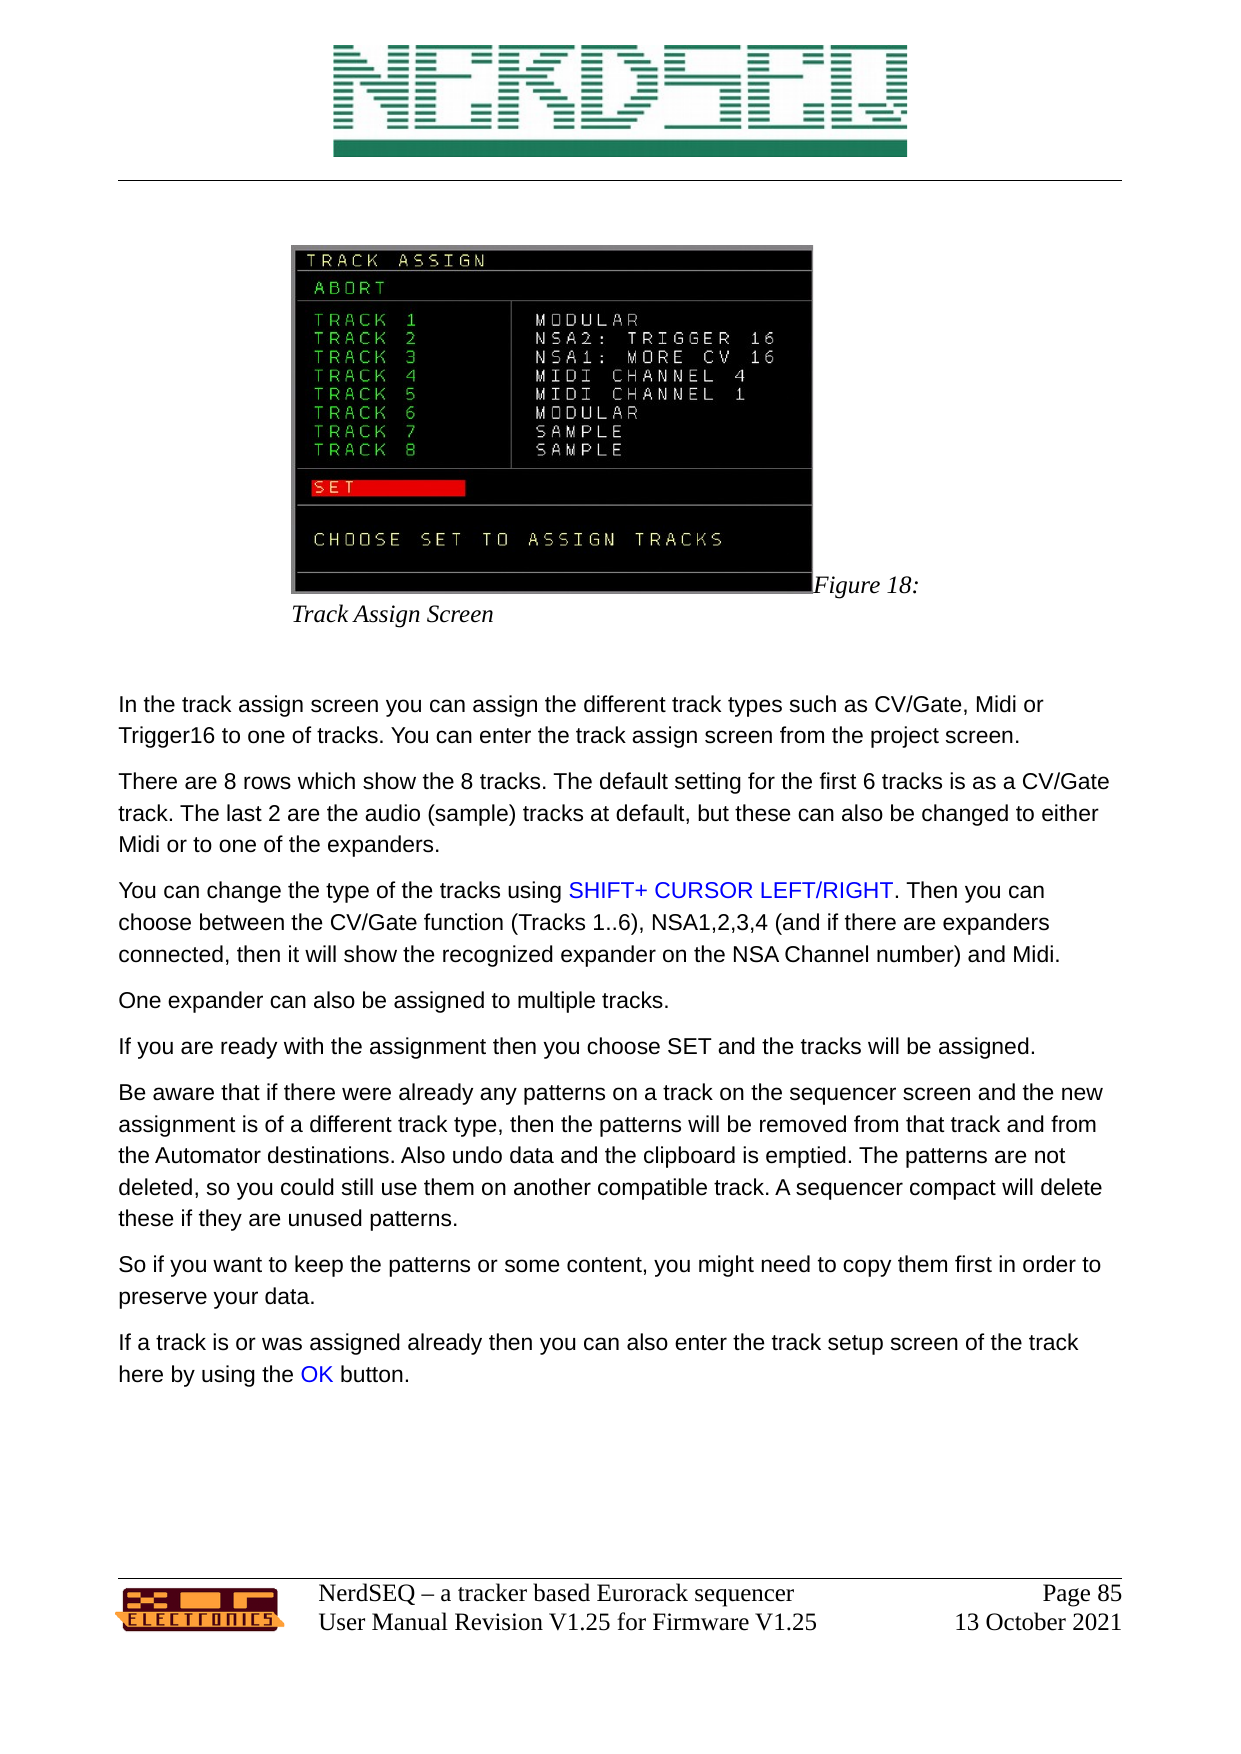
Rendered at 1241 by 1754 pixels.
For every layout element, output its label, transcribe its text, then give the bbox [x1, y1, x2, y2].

text You can change the type of the tracks using SHIFT+ CURSOR LEFT/RIGHT. Then you can choose between the CV/Gate function (Tracks 1..6), NSA1,2,3,4 (and if there are expanders connected, then it will show the recognized expander on the NSA Channel number) and Midi. [118, 877, 1122, 967]
text If a track is or was assigned already then you can also enter the track setup screen of the track here by using the OK button. [118, 1329, 1122, 1387]
picture [291, 245, 814, 594]
text So if you want to keep the patterns or some content, you might need to copy them first in order to preserve your data. [118, 1251, 1122, 1309]
text If you are ready with the assignment then you choose SET and the tracks will be assigned. [118, 1033, 1122, 1059]
text There are 8 rows which show the 8 tracks. The default setting for the first 6 tracks is as a CV/Gate track. The last 2 are the audio (sample) tracks at default, but these can also be changed to either Midi or to one of the expanders. [118, 768, 1122, 858]
text One expander can also be assigned to multiple tracks. [118, 987, 1122, 1013]
text Be aware that if there were already any patterns on a track on the sequencer screen and the new assignment is of a different track type, then the patterns will be removed from that track and from the Automator destinations. Also undo data and the clipboard is emptied. The patterns are not deleted, so you could still use them on another compatible track. A sequencer compact will delete these if they are unused patterns. [118, 1079, 1122, 1232]
picture [115, 1584, 285, 1634]
picture [333, 45, 908, 157]
text Figure 18: Track Assign Screen [291, 594, 969, 628]
text In the track assign screen you can assign the different track types such as CV/Gate, Midi or Trigger16 to one of tracks. You can enter the track assign screen from the project screen. [118, 209, 1122, 748]
